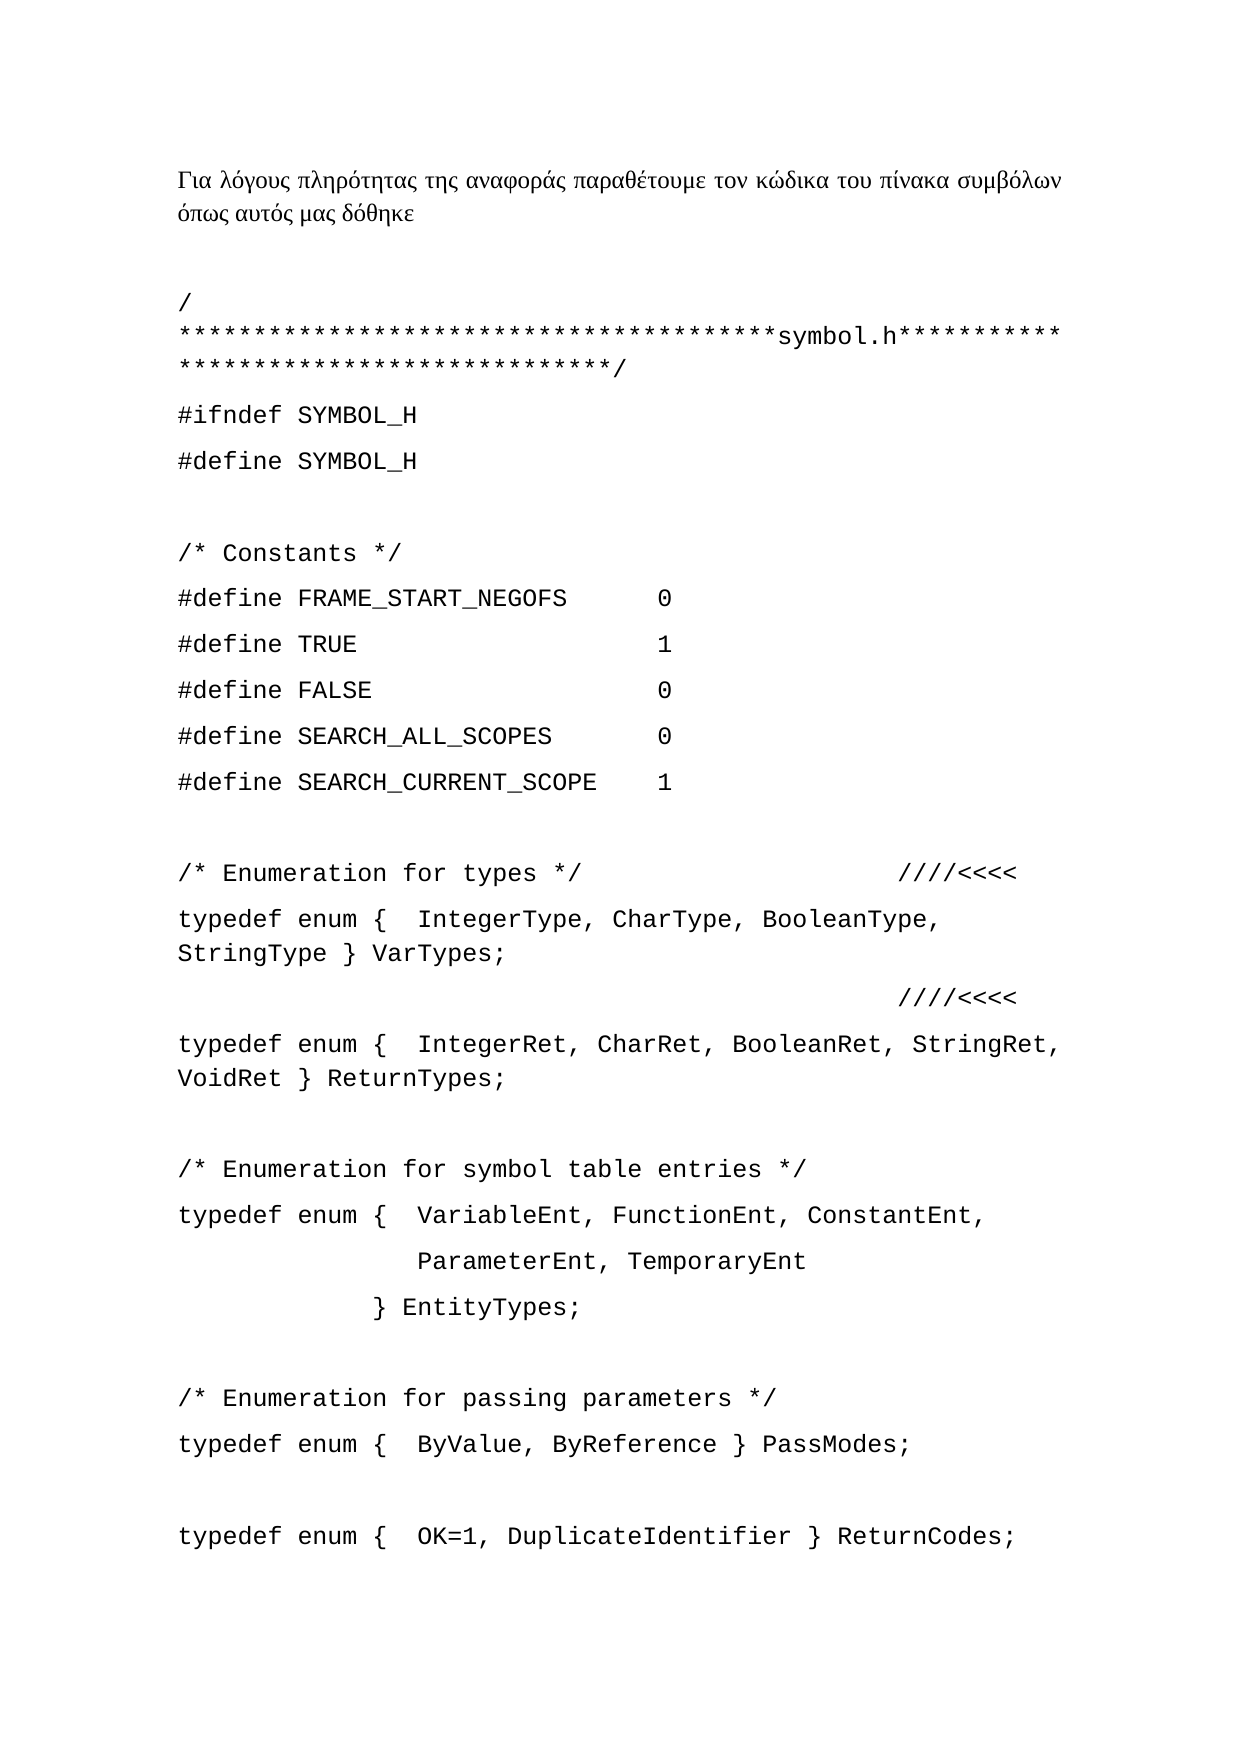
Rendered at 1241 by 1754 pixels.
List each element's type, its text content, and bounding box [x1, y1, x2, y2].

text #ifndef SYMBOL_H [177, 398, 1063, 431]
text #define SEARCH_ALL_SCOPES 0 [177, 718, 1063, 752]
text typedef enum { OK=1, DuplicateIdentifier } ReturnCodes; [177, 1518, 1063, 1552]
text ////<<<< [177, 981, 1063, 1014]
text Για λόγους πληρότητας της αναφοράς παραθέτουμε τον κώδικα του πίνακα συμβόλων όπως αυτός μας δόθηκε [177, 160, 1063, 227]
text typedef enum { VariableEnt, FunctionEnt, ConstantEnt, [177, 1198, 1063, 1231]
text /* Constants */ [177, 535, 1063, 568]
text /* Enumeration for symbol table entries */ [177, 1152, 1063, 1185]
text #define FRAME_START_NEGOFS 0 [177, 581, 1063, 614]
text typedef enum { IntegerRet, CharRet, BooleanRet, StringRet, VoidRet } ReturnTypes; [177, 1027, 1063, 1093]
text typedef enum { ByValue, ByReference } PassModes; [177, 1427, 1063, 1460]
text } EntityTypes; [177, 1289, 1063, 1323]
text /* Enumeration for types */ ////<<<< [177, 856, 1063, 889]
text #define SEARCH_CURRENT_SCOPE 1 [177, 764, 1063, 798]
text #define SYMBOL_H [177, 443, 1063, 477]
text typedef enum { IntegerType, CharType, BooleanType, StringType } VarTypes; [177, 902, 1063, 968]
text /****************************************symbol.h****************************************/ [177, 285, 1063, 385]
text #define TRUE 1 [177, 627, 1063, 660]
text /* Enumeration for passing parameters */ [177, 1381, 1063, 1414]
text #define FALSE 0 [177, 673, 1063, 706]
text ParameterEnt, TemporaryEnt [177, 1243, 1063, 1277]
